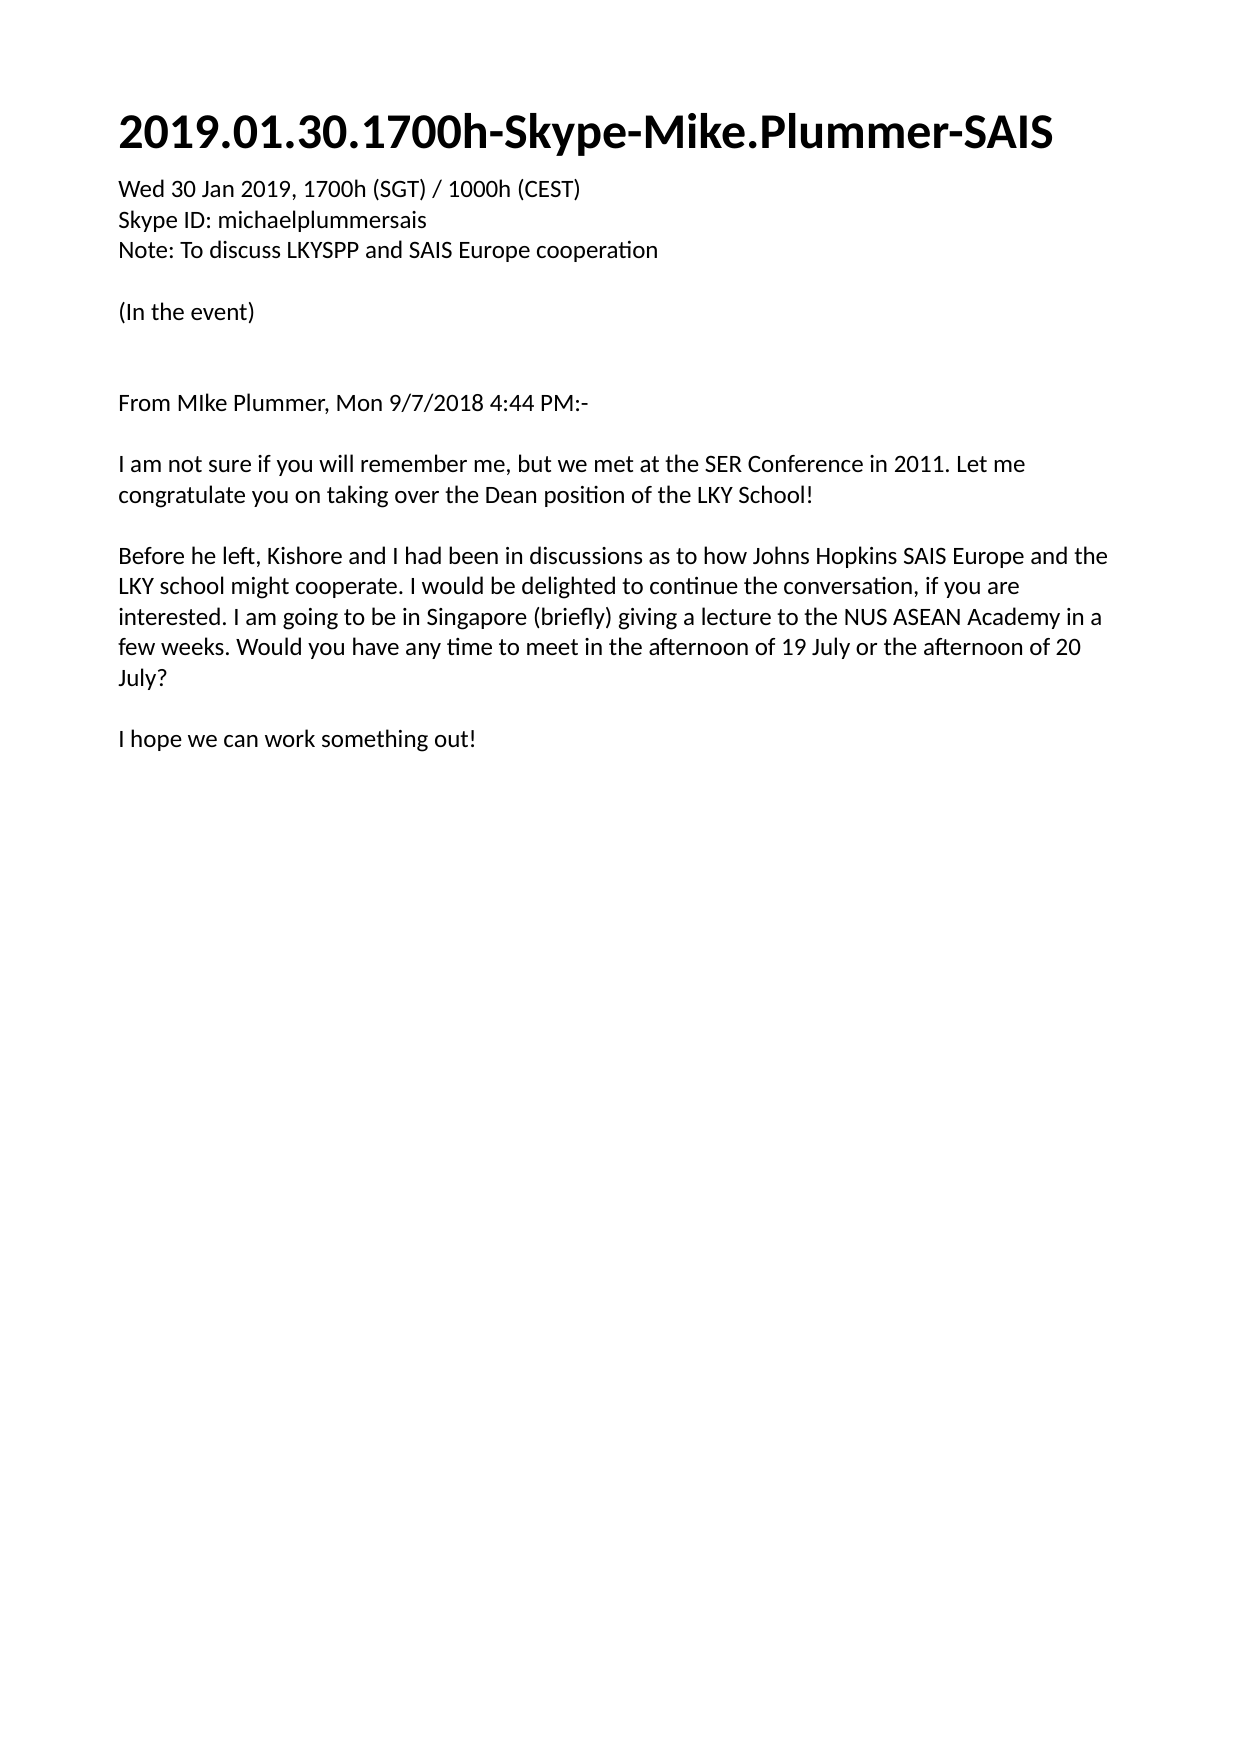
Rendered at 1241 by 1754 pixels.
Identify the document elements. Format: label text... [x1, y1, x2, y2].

subtitle 2019.01.30.1700h-Skype-Mike.Plummer-SAIS [118, 100, 1122, 161]
text Before he left, Kishore and I had been in discussions as to how Johns Hopkins SAIS Europe and the LKY school might cooperate. I would be delighted to continue the conversation, if you are interested. I am going to be in Singapore (briefly) giving a lecture to the NUS ASEAN Academy in a few weeks. Would you have any time to meet in the afternoon of 19 July or the afternoon of 20 July? [118, 540, 1122, 692]
text Skype ID: michaelplummersais [118, 204, 1122, 234]
text Note: To discuss LKYSPP and SAIS Europe cooperation [118, 234, 1122, 265]
text (In the event) [118, 296, 1122, 326]
text Wed 30 Jan 2019, 1700h (SGT) / 1000h (CEST) [118, 173, 1122, 204]
text I am not sure if you will remember me, but we met at the SER Conference in 2011. Let me congratulate you on taking over the Dean position of the LKY School! [118, 448, 1122, 509]
text From MIke Plummer, Mon 9/7/2018 4:44 PM:- [118, 387, 1122, 418]
text I hope we can work something out! [118, 723, 1122, 753]
